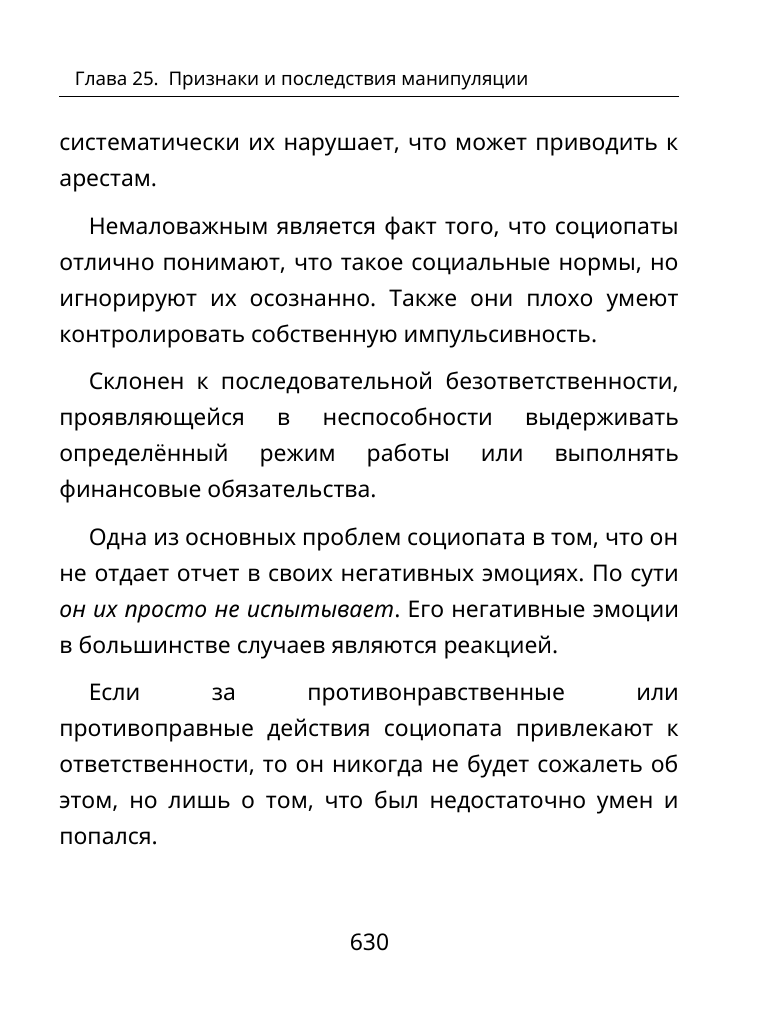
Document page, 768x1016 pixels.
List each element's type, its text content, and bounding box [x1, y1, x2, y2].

text Склонен к последовательной безответственности, проявляющейся в неспособности выдерживать определённый режим работы или выполнять финансовые обязательства. [59, 365, 679, 504]
text Если за противонравственные или противоправные действия социопата привлекают к ответственности, то он никогда не будет сожалеть об этом, но лишь о том, что был недостаточно умен и попался. [59, 676, 679, 851]
text Одна из основных проблем социопата в том, что он не отдает отчет в своих негативных эмоциях. По сути он их просто не испытывает. Его негативные эмоции в большинстве случаев являются реакцией. [59, 521, 679, 660]
text Немаловажным является факт того, что социопаты отлично понимают, что такое социальные нормы, но игнорируют их осознанно. Также они плохо умеют контролировать собственную импульсивность. [59, 210, 679, 349]
text систематически их нарушает, что может приводить к арестам. [59, 126, 679, 193]
